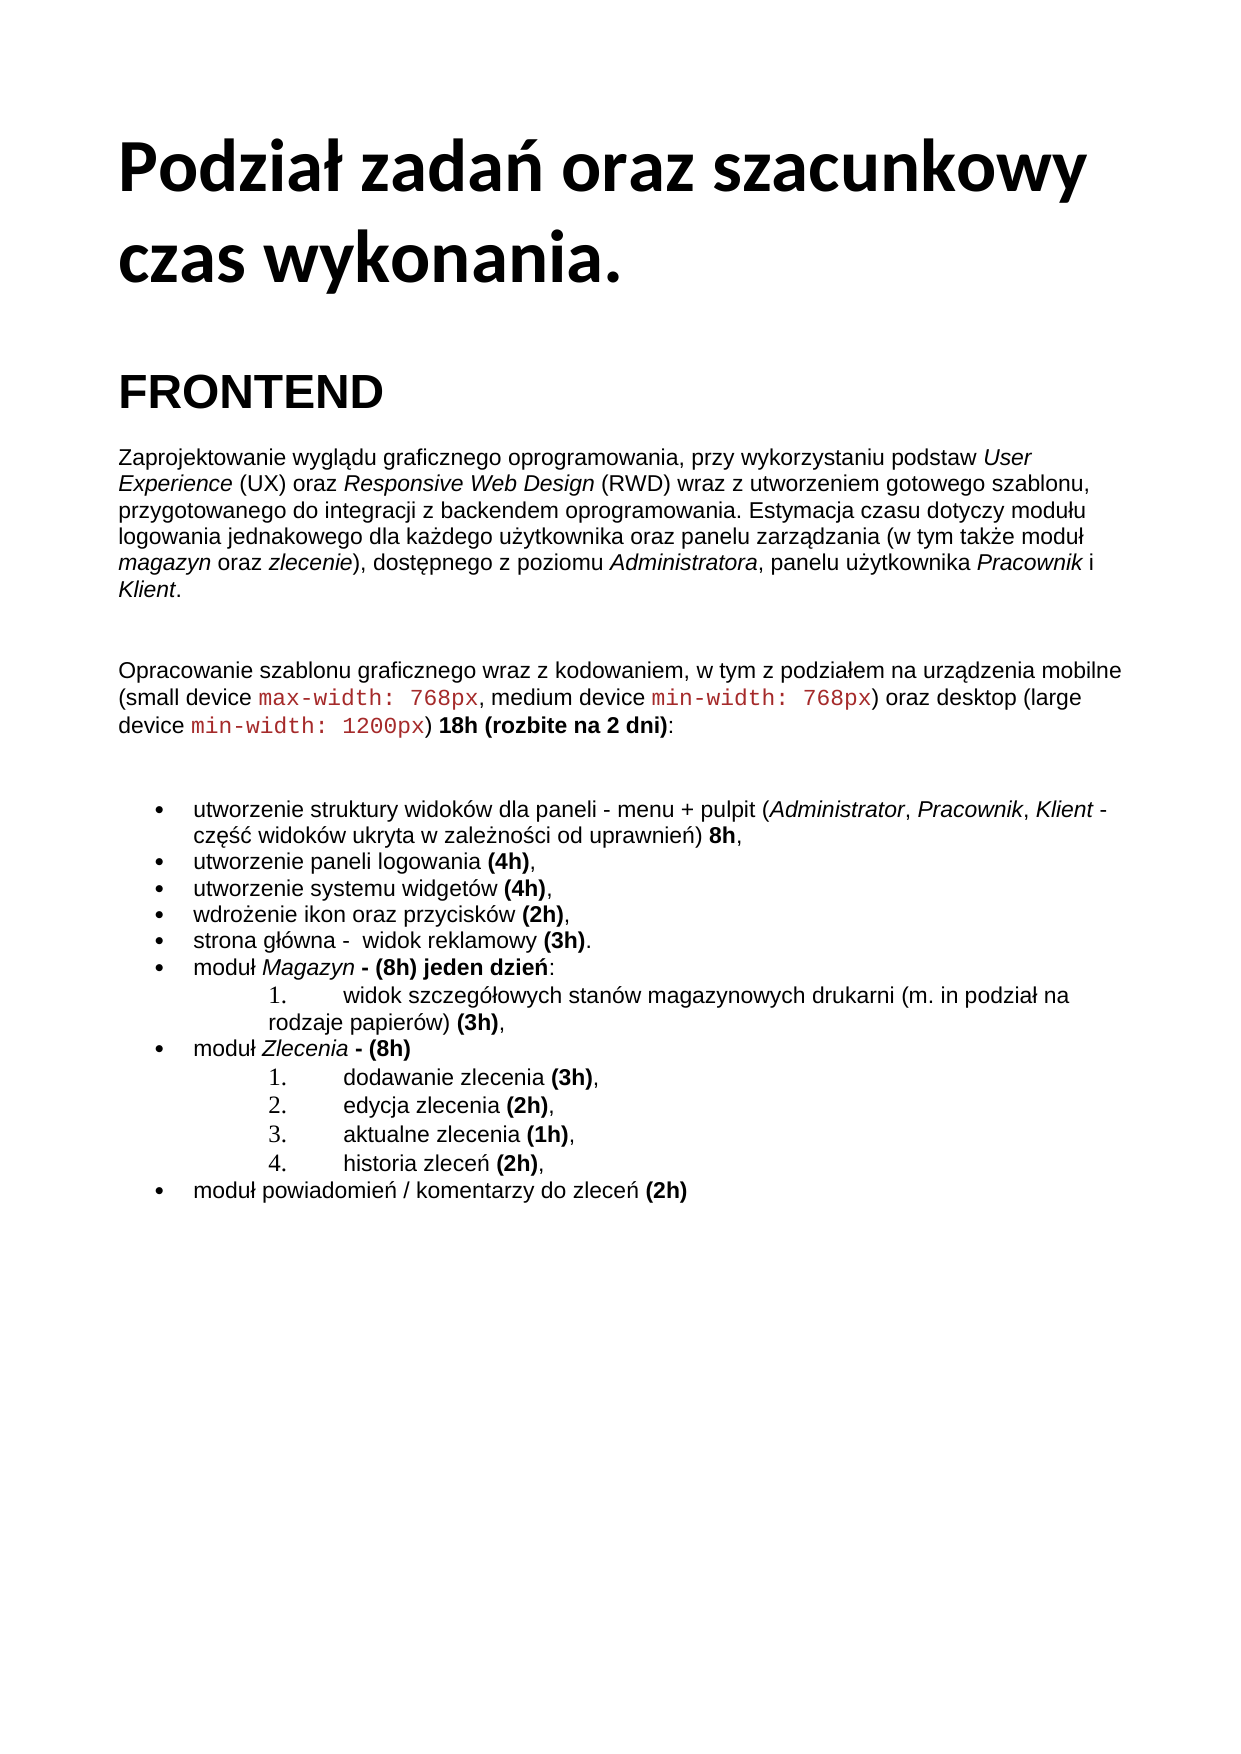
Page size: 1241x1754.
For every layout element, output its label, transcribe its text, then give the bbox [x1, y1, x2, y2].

list wdrożenie ikon oraz przycisków (2h), [156, 901, 1122, 927]
text Podział zadań oraz szacunkowy czas wykonania. [118, 118, 1122, 301]
text Zaprojektowanie wyglądu graficznego oprogramowania, przy wykorzystaniu podstaw User Experience (UX) oraz Responsive Web Design (RWD) wraz z utworzeniem gotowego szablonu, przygotowanego do integracji z backendem oprogramowania. Estymacja czasu dotyczy modułu logowania jednakowego dla każdego użytkownika oraz panelu zarządzania (w tym także moduł magazyn oraz zlecenie), dostępnego z poziomu Administratora, panelu użytkownika Pracownik i Klient. [118, 444, 1122, 602]
list dodawanie zlecenia (3h), [268, 1062, 1122, 1090]
list edycja zlecenia (2h), [268, 1090, 1122, 1119]
subtitle FRONTEND [118, 364, 1122, 419]
list strona główna - widok reklamowy (3h). [156, 927, 1122, 954]
list aktualne zlecenia (1h), [268, 1119, 1122, 1148]
list moduł Magazyn - (8h) jeden dzień: [156, 954, 1122, 980]
list historia zleceń (2h), [268, 1148, 1122, 1177]
list moduł Zlecenia - (8h) [156, 1035, 1122, 1062]
list widok szczegółowych stanów magazynowych drukarni (m. in podział na rodzaje papierów) (3h), [268, 980, 1122, 1035]
list utworzenie paneli logowania (4h), [156, 848, 1122, 875]
list moduł powiadomień / komentarzy do zleceń (2h) [156, 1177, 1122, 1203]
text Opracowanie szablonu graficznego wraz z kodowaniem, w tym z podziałem na urządzenia mobilne (small device max-width: 768px, medium device min-width: 768px) oraz desktop (large device min-width: 1200px) 18h (rozbite na 2 dni): [118, 657, 1122, 796]
list utworzenie struktury widoków dla paneli - menu + pulpit (Administrator, Pracownik, Klient - część widoków ukryta w zależności od uprawnień) 8h, [156, 796, 1122, 848]
list utworzenie systemu widgetów (4h), [156, 875, 1122, 901]
